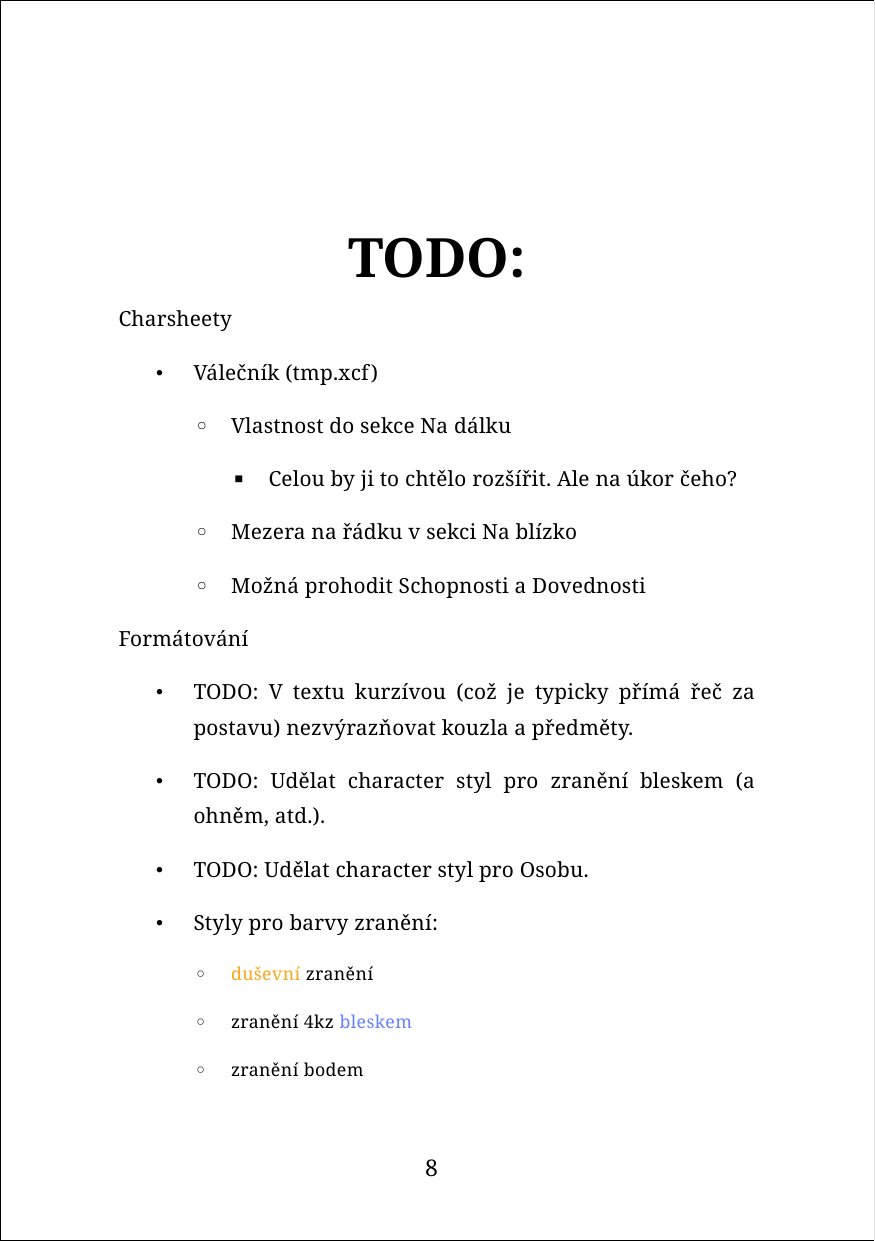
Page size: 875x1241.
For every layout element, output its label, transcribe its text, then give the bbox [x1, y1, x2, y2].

list Možná prohodit Schopnosti a Dovednosti [193, 571, 756, 599]
list TODO: Udělat character styl pro Osobu. [156, 855, 756, 883]
list Styly pro barvy zranění: [156, 908, 756, 936]
list duševní zranění [193, 961, 756, 985]
subtitle TODO: [118, 219, 756, 293]
list Válečník (tmp.xcf) [156, 358, 756, 386]
list zranění bodem [193, 1057, 756, 1081]
list Celou by ji to chtělo rozšířit. Ale na úkor čeho? [231, 464, 756, 493]
list TODO: V textu kurzívou (což je typicky přímá řeč za postavu) nezvýrazňovat kouzla a předměty. [156, 677, 756, 741]
text Formátování [118, 624, 756, 652]
list Mezera na řádku v sekci Na blízko [193, 517, 756, 546]
text Charsheety [118, 304, 756, 333]
list TODO: Udělat character styl pro zranění bleskem (a ohněm, atd.). [156, 766, 756, 830]
list Vlastnost do sekce Na dálku [193, 411, 756, 439]
list zranění 4kz bleskem [193, 1009, 756, 1033]
